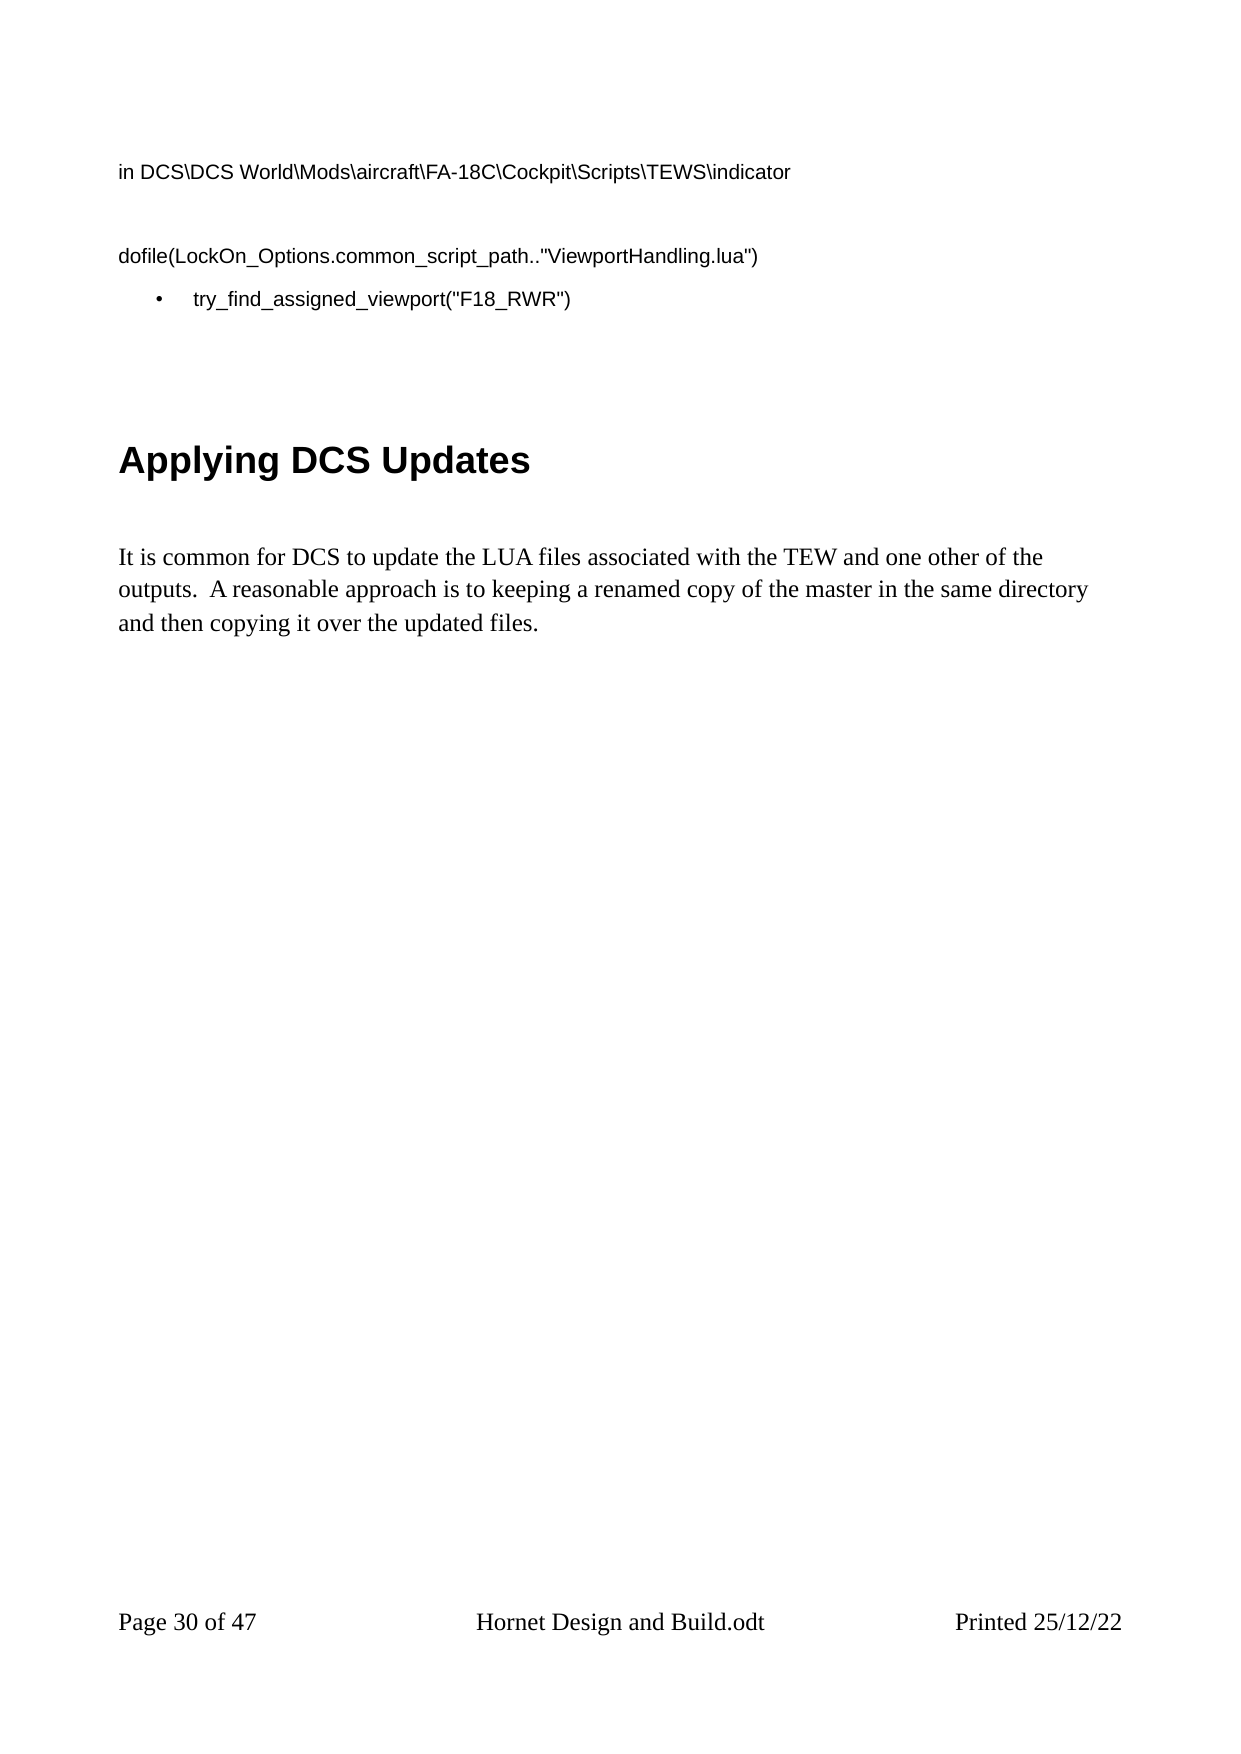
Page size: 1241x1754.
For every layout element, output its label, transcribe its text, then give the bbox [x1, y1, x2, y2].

list try_find_assigned_viewport("F18_RWR") [156, 286, 1122, 311]
text in DCS\DCS World\Mods\aircraft\FA-18C\Cockpit\Scripts\TEWS\indicator [118, 160, 1122, 184]
subtitle Applying DCS Updates [118, 438, 1122, 481]
text dofile(LockOn_Options.common_script_path.."ViewportHandling.lua") [118, 244, 1122, 268]
text It is common for DCS to update the LUA files associated with the TEW and one other of the outputs. A reasonable approach is to keeping a renamed copy of the master in the same directory and then copying it over the updated files. [118, 542, 1122, 636]
